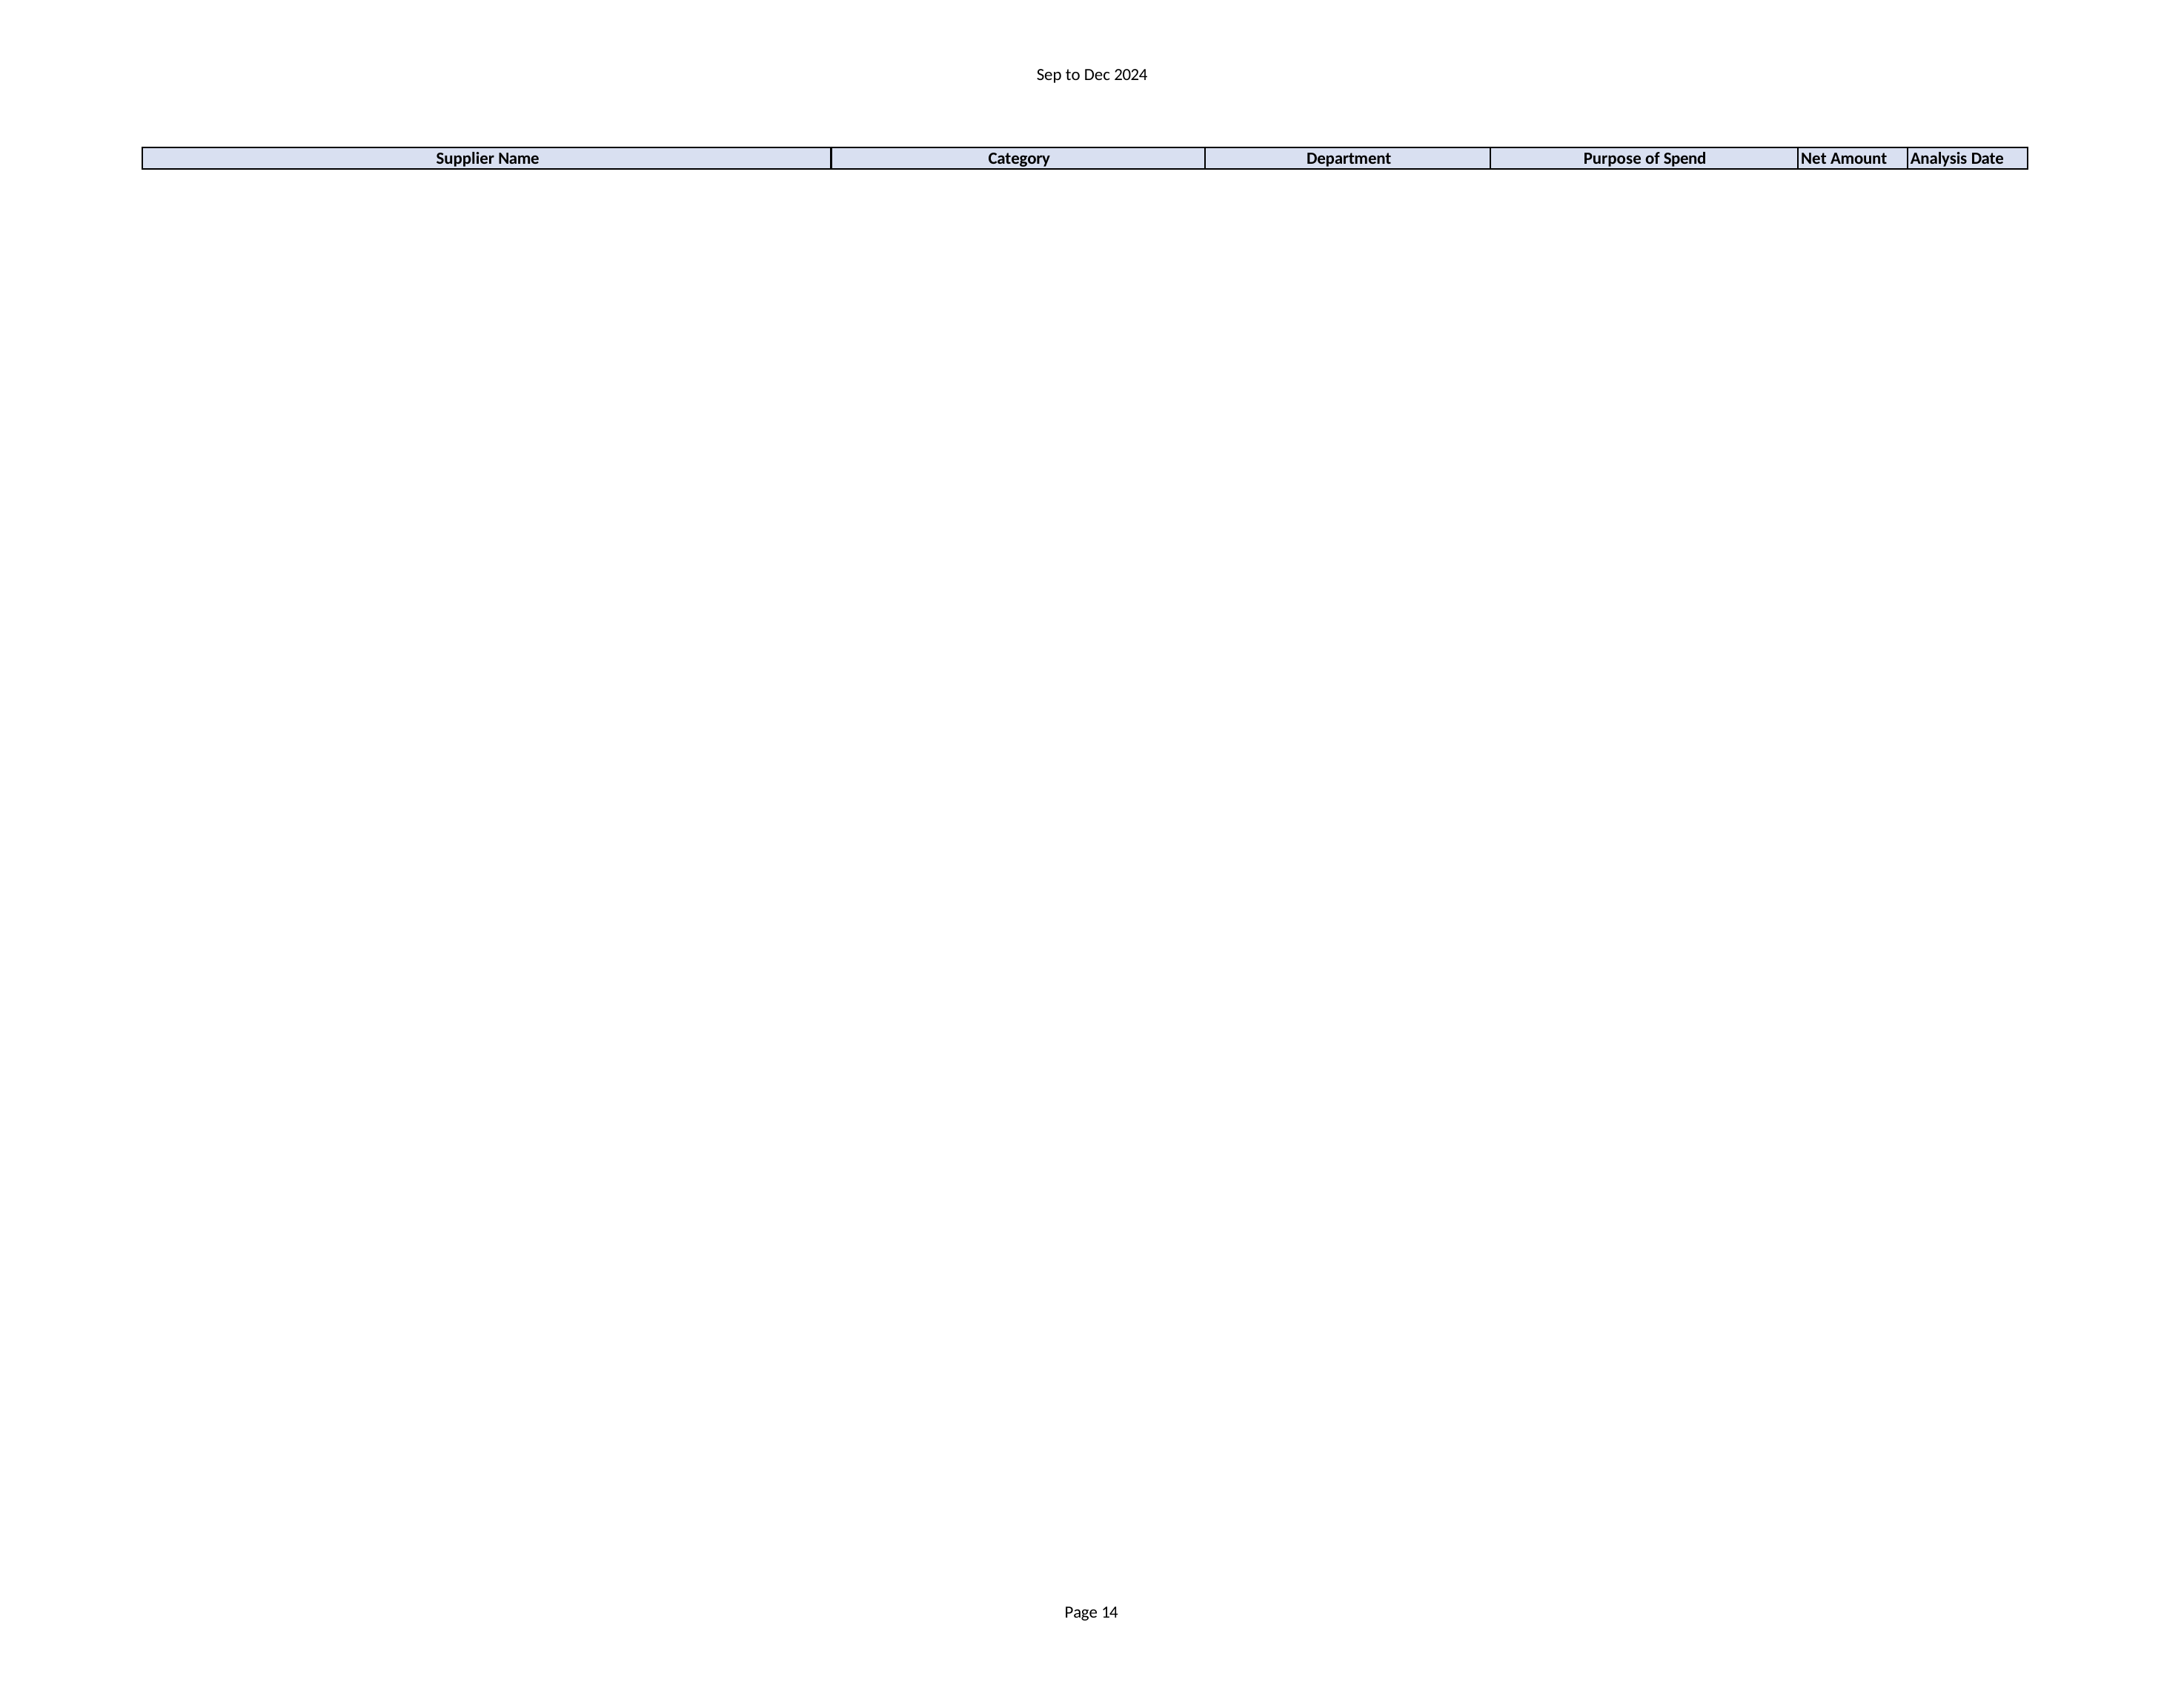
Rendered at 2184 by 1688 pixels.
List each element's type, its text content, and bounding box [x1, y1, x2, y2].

table_header Category [832, 148, 1204, 168]
table_header Department [1206, 148, 1490, 168]
table_header Net Amount [1799, 148, 1907, 168]
table_header Purpose of Spend [1491, 148, 1797, 168]
table_header Analysis Date [1908, 148, 2027, 168]
table_header Supplier Name [143, 148, 830, 168]
